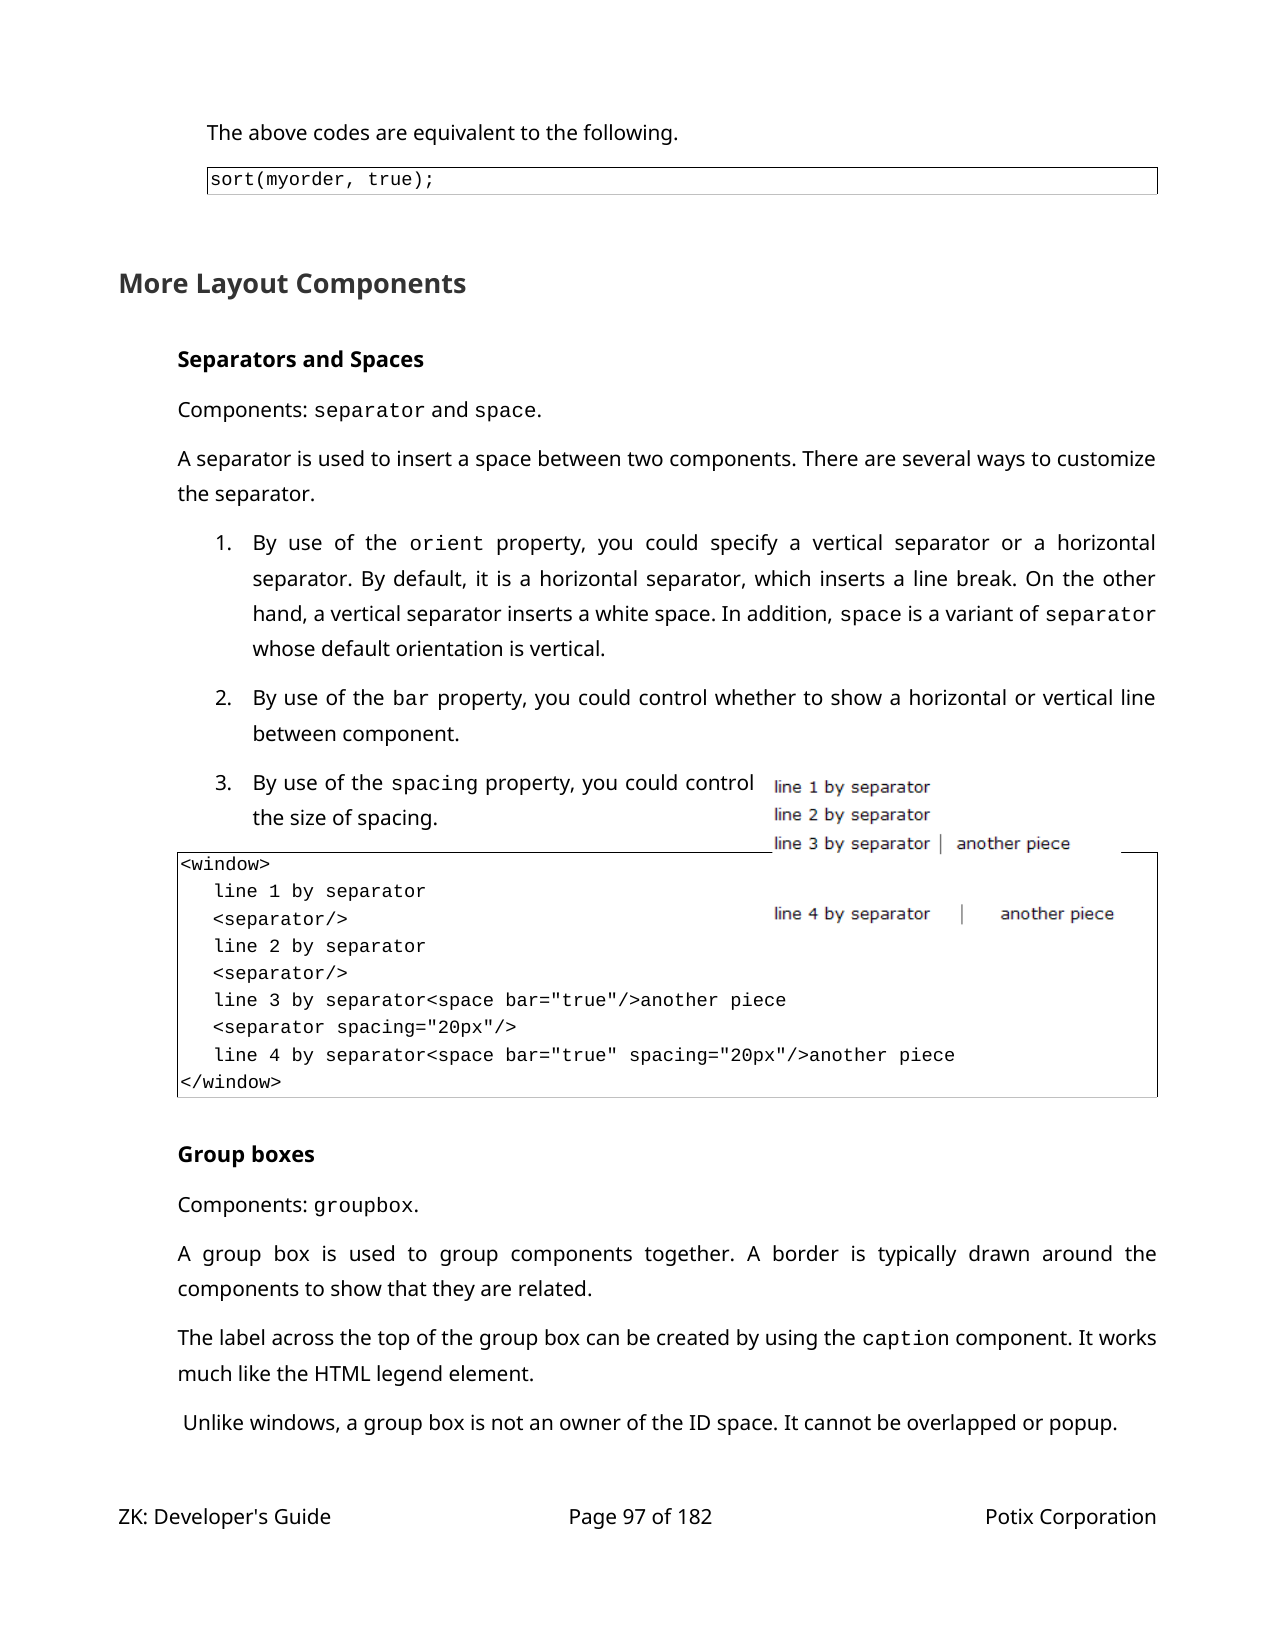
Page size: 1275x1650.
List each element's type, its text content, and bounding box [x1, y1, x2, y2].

text <separator/> [178, 906, 1157, 931]
subtitle Separators and Spaces [177, 344, 1157, 374]
text <window> [178, 853, 772, 876]
text The label across the top of the group box can be created by using the caption component. It works much like the HTML legend element. [177, 1323, 1157, 1387]
list By use of the spacing property, you could control the size of spacing. [215, 768, 1157, 831]
text [1122, 879, 1157, 903]
text Components: separator and space. [177, 395, 1157, 423]
subtitle More Layout Components [118, 265, 1157, 302]
text A separator is used to insert a space between two components. There are several ways to customize the separator. [177, 444, 1157, 508]
text The above codes are equivalent to the following. [207, 118, 1157, 146]
text line 4 by separator<space bar="true" spacing="20px"/>another piece [178, 1042, 1157, 1067]
text line 1 by separator [178, 879, 772, 903]
text Components: groupbox. [177, 1190, 1157, 1218]
text sort(myorder, true); [208, 168, 1157, 194]
picture [772, 774, 1122, 927]
text [1122, 853, 1157, 876]
text line 3 by separator<space bar="true"/>another piece [178, 988, 1157, 1012]
text Unlike windows, a group box is not an owner of the ID space. It cannot be overlapped or popup. [177, 1408, 1157, 1436]
text </window> [178, 1069, 1157, 1097]
text <separator/> [178, 961, 1157, 985]
text line 2 by separator [178, 934, 1157, 958]
text <separator spacing="20px"/> [178, 1015, 1157, 1039]
list By use of the orient property, you could specify a vertical separator or a horizontal separator. By default, it is a horizontal separator, which inserts a line break. On the other hand, a vertical separator inserts a white space. In addition, space is a variant of separator whose default orientation is vertical. [215, 528, 1157, 663]
text A group box is used to group components together. A border is typically drawn around the components to show that they are related. [177, 1239, 1157, 1303]
list By use of the bar property, you could control whether to show a horizontal or vertical line between component. [215, 683, 1157, 747]
subtitle Group boxes [177, 1139, 1157, 1169]
